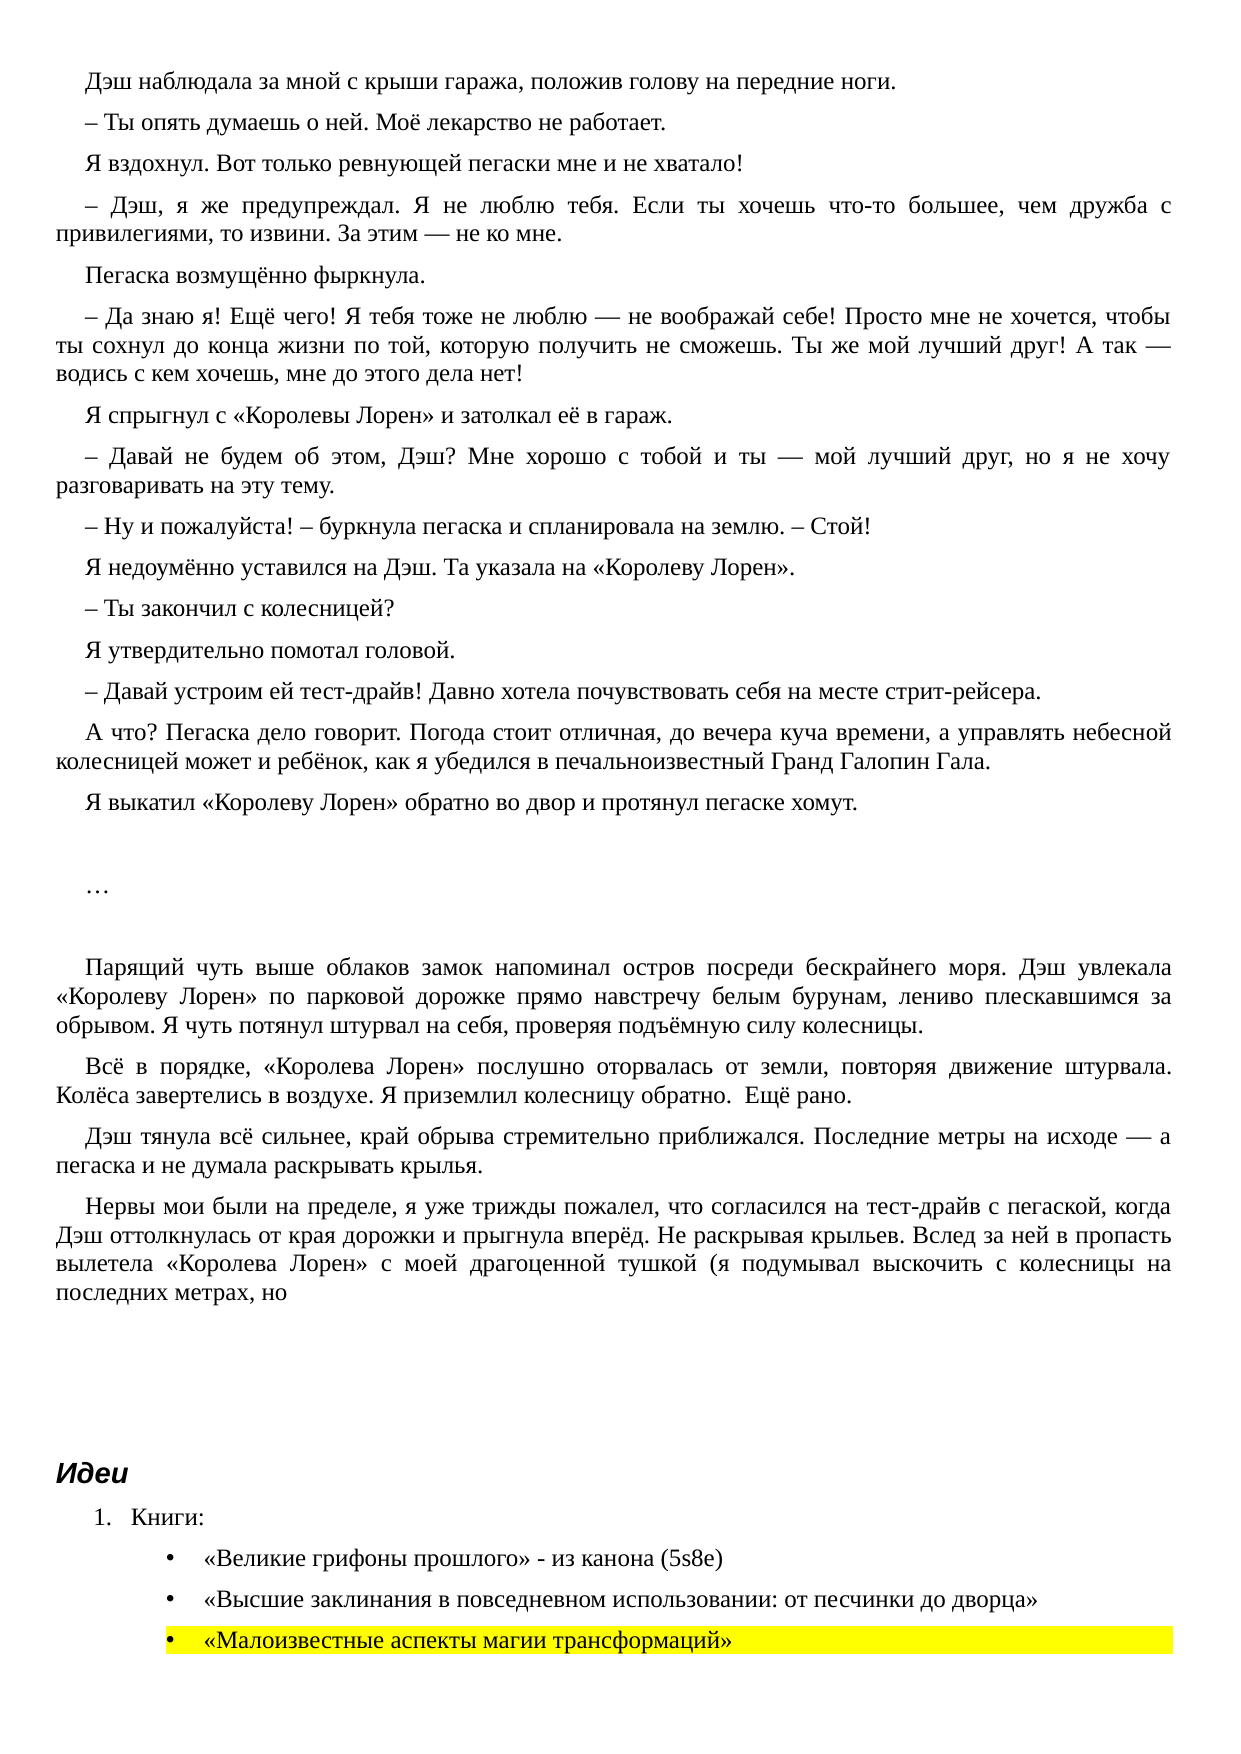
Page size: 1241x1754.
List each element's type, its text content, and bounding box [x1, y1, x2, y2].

list «Малоизвестные аспекты магии трансформаций» [166, 1626, 1173, 1654]
text Я выкатил «Королеву Лорен» обратно во двор и протянул пегаске хомут. [56, 787, 1173, 816]
list Книги: [93, 1502, 1173, 1531]
text – Дэш, я же предупреждал. Я не люблю тебя. Если ты хочешь что-то большее, чем дружба с привилегиями, то извини. За этим — не ко мне. [56, 190, 1173, 247]
subtitle Идеи [56, 1456, 1173, 1489]
list «Великие грифоны прошлого» - из канона (5s8e) [166, 1543, 1173, 1572]
text Пегаска возмущённо фыркнула. [56, 260, 1173, 288]
text – Ну и пожалуйста! – буркнула пегаска и спланировала на землю. – Стой! [56, 511, 1173, 540]
list «Высшие заклинания в повседневном использовании: от песчинки до дворца» [166, 1584, 1173, 1613]
text Дэш наблюдала за мной с крыши гаража, положив голову на передние ноги. [56, 66, 1173, 95]
text Парящий чуть выше облаков замок напоминал остров посреди бескрайнего моря. Дэш увлекала «Королеву Лорен» по парковой дорожке прямо навстречу белым бурунам, лениво плескавшимся за обрывом. Я чуть потянул штурвал на себя, проверяя подъёмную силу колесницы. [56, 952, 1173, 1038]
text … [56, 870, 1173, 898]
text – Давай не будем об этом, Дэш? Мне хорошо с тобой и ты — мой лучший друг, но я не хочу разговаривать на эту тему. [56, 441, 1173, 498]
text Я спрыгнул с «Королевы Лорен» и затолкал её в гараж. [56, 400, 1173, 428]
text Нервы мои были на пределе, я уже трижды пожалел, что согласился на тест-драйв с пегаской, когда Дэш оттолкнулась от края дорожки и прыгнула вперёд. Не раскрывая крыльев. Вслед за ней в пропасть вылетела «Королева Лорен» с моей драгоценной тушкой (я подумывал выскочить с колесницы на последних метрах, но [56, 1191, 1173, 1306]
text Я утвердительно помотал головой. [56, 635, 1173, 663]
text Я недоумённо уставился на Дэш. Та указала на «Королеву Лорен». [56, 552, 1173, 581]
text Я вздохнул. Вот только ревнующей пегаски мне и не хватало! [56, 148, 1173, 177]
text – Ты опять думаешь о ней. Моё лекарство не работает. [56, 107, 1173, 136]
text – Да знаю я! Ещё чего! Я тебя тоже не люблю — не воображай себе! Просто мне не хочется, чтобы ты сохнул до конца жизни по той, которую получить не сможешь. Ты же мой лучший друг! А так — водись с кем хочешь, мне до этого дела нет! [56, 301, 1173, 387]
text – Ты закончил с колесницей? [56, 593, 1173, 622]
text Дэш тянула всё сильнее, край обрыва стремительно приближался. Последние метры на исходе — а пегаска и не думала раскрывать крылья. [56, 1121, 1173, 1178]
text – Давай устроим ей тест-драйв! Давно хотела почувствовать себя на месте стрит-рейсера. [56, 676, 1173, 705]
text А что? Пегаска дело говорит. Погода стоит отличная, до вечера куча времени, а управлять небесной колесницей может и ребёнок, как я убедился в печальноизвестный Гранд Галопин Гала. [56, 717, 1173, 775]
text Всё в порядке, «Королева Лорен» послушно оторвалась от земли, повторяя движение штурвала. Колёса завертелись в воздухе. Я приземлил колесницу обратно. Ещё рано. [56, 1051, 1173, 1108]
